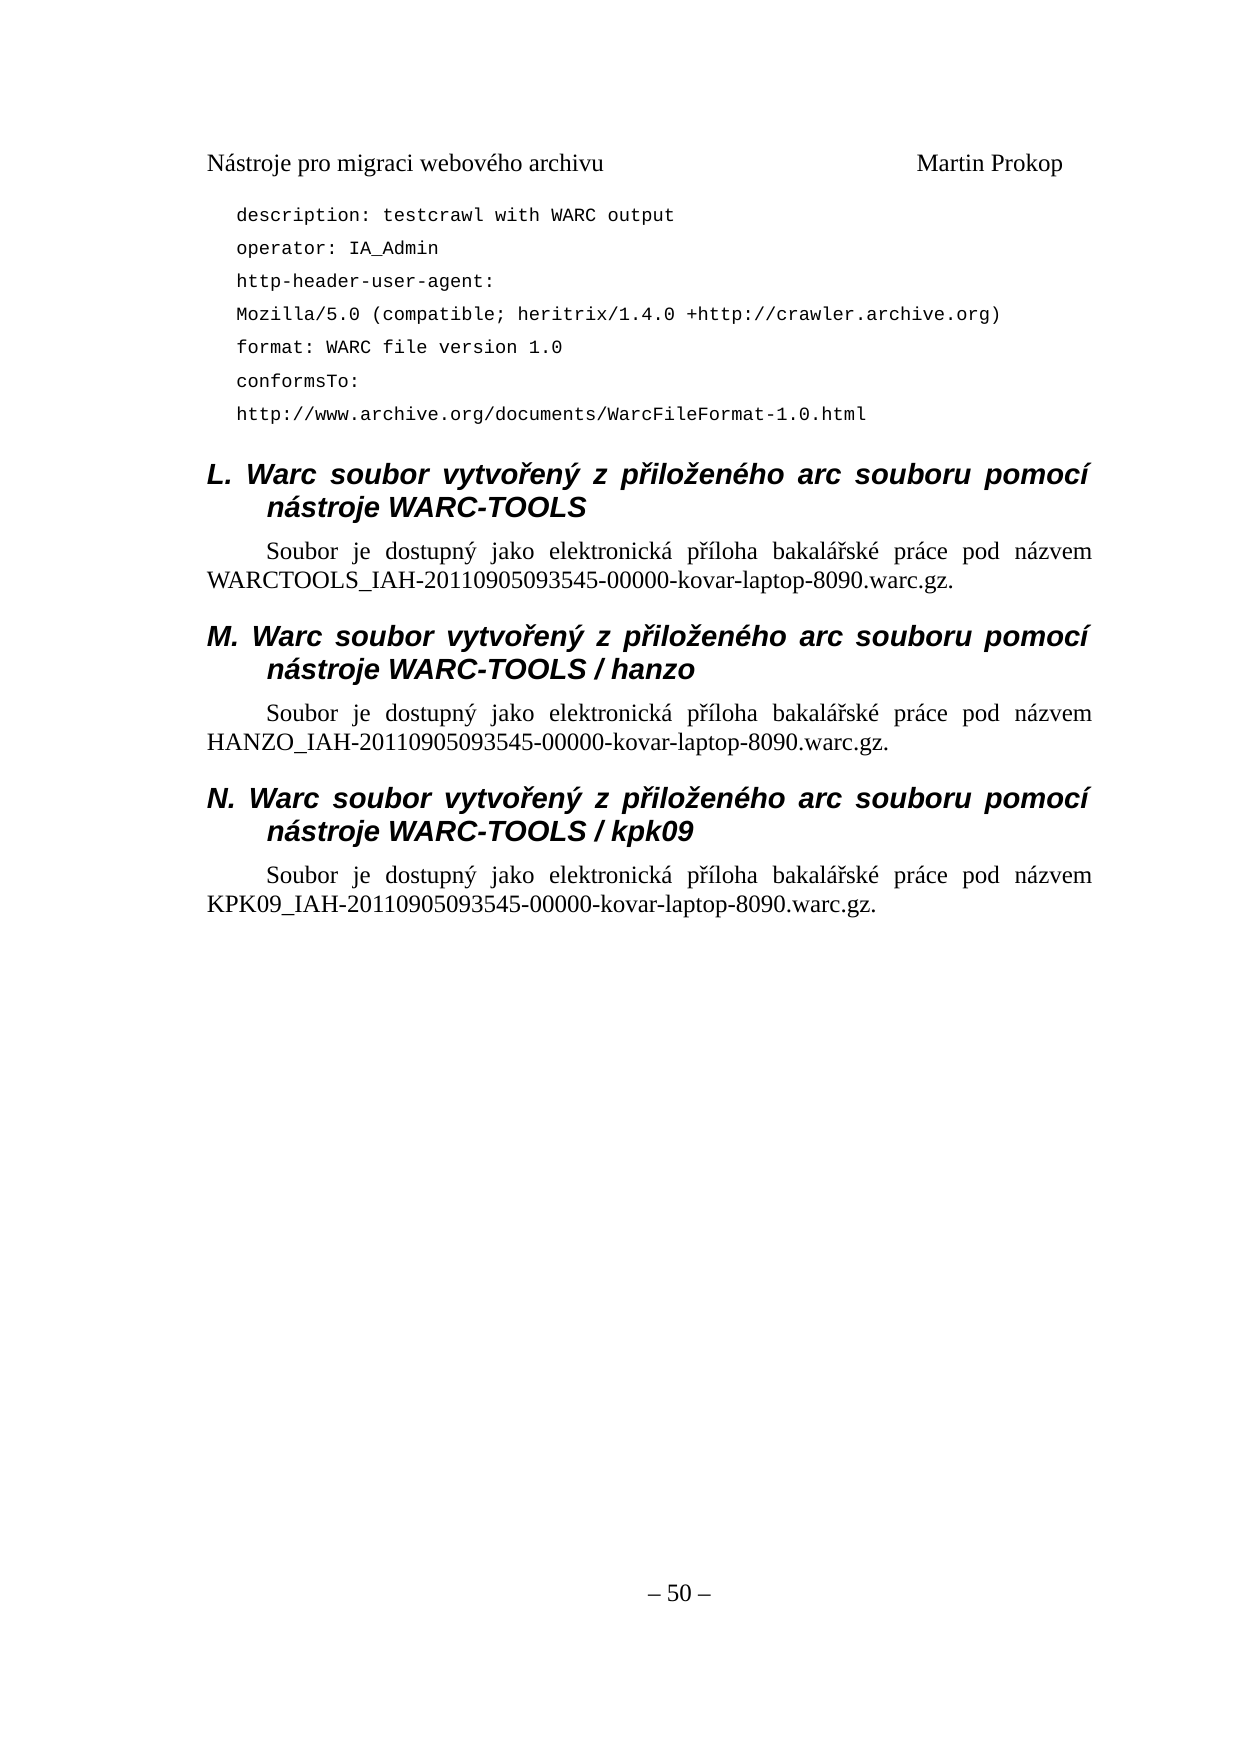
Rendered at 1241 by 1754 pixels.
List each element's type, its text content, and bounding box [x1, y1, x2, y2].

text description: testcrawl with WARC output [236, 206, 1093, 227]
text format: WARC file version 1.0 [236, 338, 1093, 359]
text http://www.archive.org/documents/WarcFileFormat-1.0.html [236, 404, 1093, 426]
text operator: IA_Admin [236, 239, 1093, 260]
text conformsTo: [236, 371, 1093, 393]
text http-header-user-agent: [236, 272, 1093, 293]
subtitle N. Warc soubor vytvořený z přiloženého arc souboru pomocí nástroje WARC-TOOLS / kpk09 [207, 781, 1093, 848]
text Mozilla/5.0 (compatible; heritrix/1.4.0 +http://crawler.archive.org) [236, 305, 1093, 326]
subtitle M. Warc soubor vytvořený z přiloženého arc souboru pomocí nástroje WARC-TOOLS / hanzo [207, 619, 1093, 686]
text Soubor je dostupný jako elektronická příloha bakalářské práce pod názvem WARCTOOLS_IAH-20110905093545-00000-kovar-laptop-8090.warc.gz. [207, 536, 1093, 594]
text Soubor je dostupný jako elektronická příloha bakalářské práce pod názvem KPK09_IAH-20110905093545-00000-kovar-laptop-8090.warc.gz. [207, 861, 1093, 918]
text Soubor je dostupný jako elektronická příloha bakalářské práce pod názvem HANZO_IAH-20110905093545-00000-kovar-laptop-8090.warc.gz. [207, 698, 1093, 756]
subtitle L. Warc soubor vytvořený z přiloženého arc souboru pomocí nástroje WARC-TOOLS [207, 457, 1093, 524]
